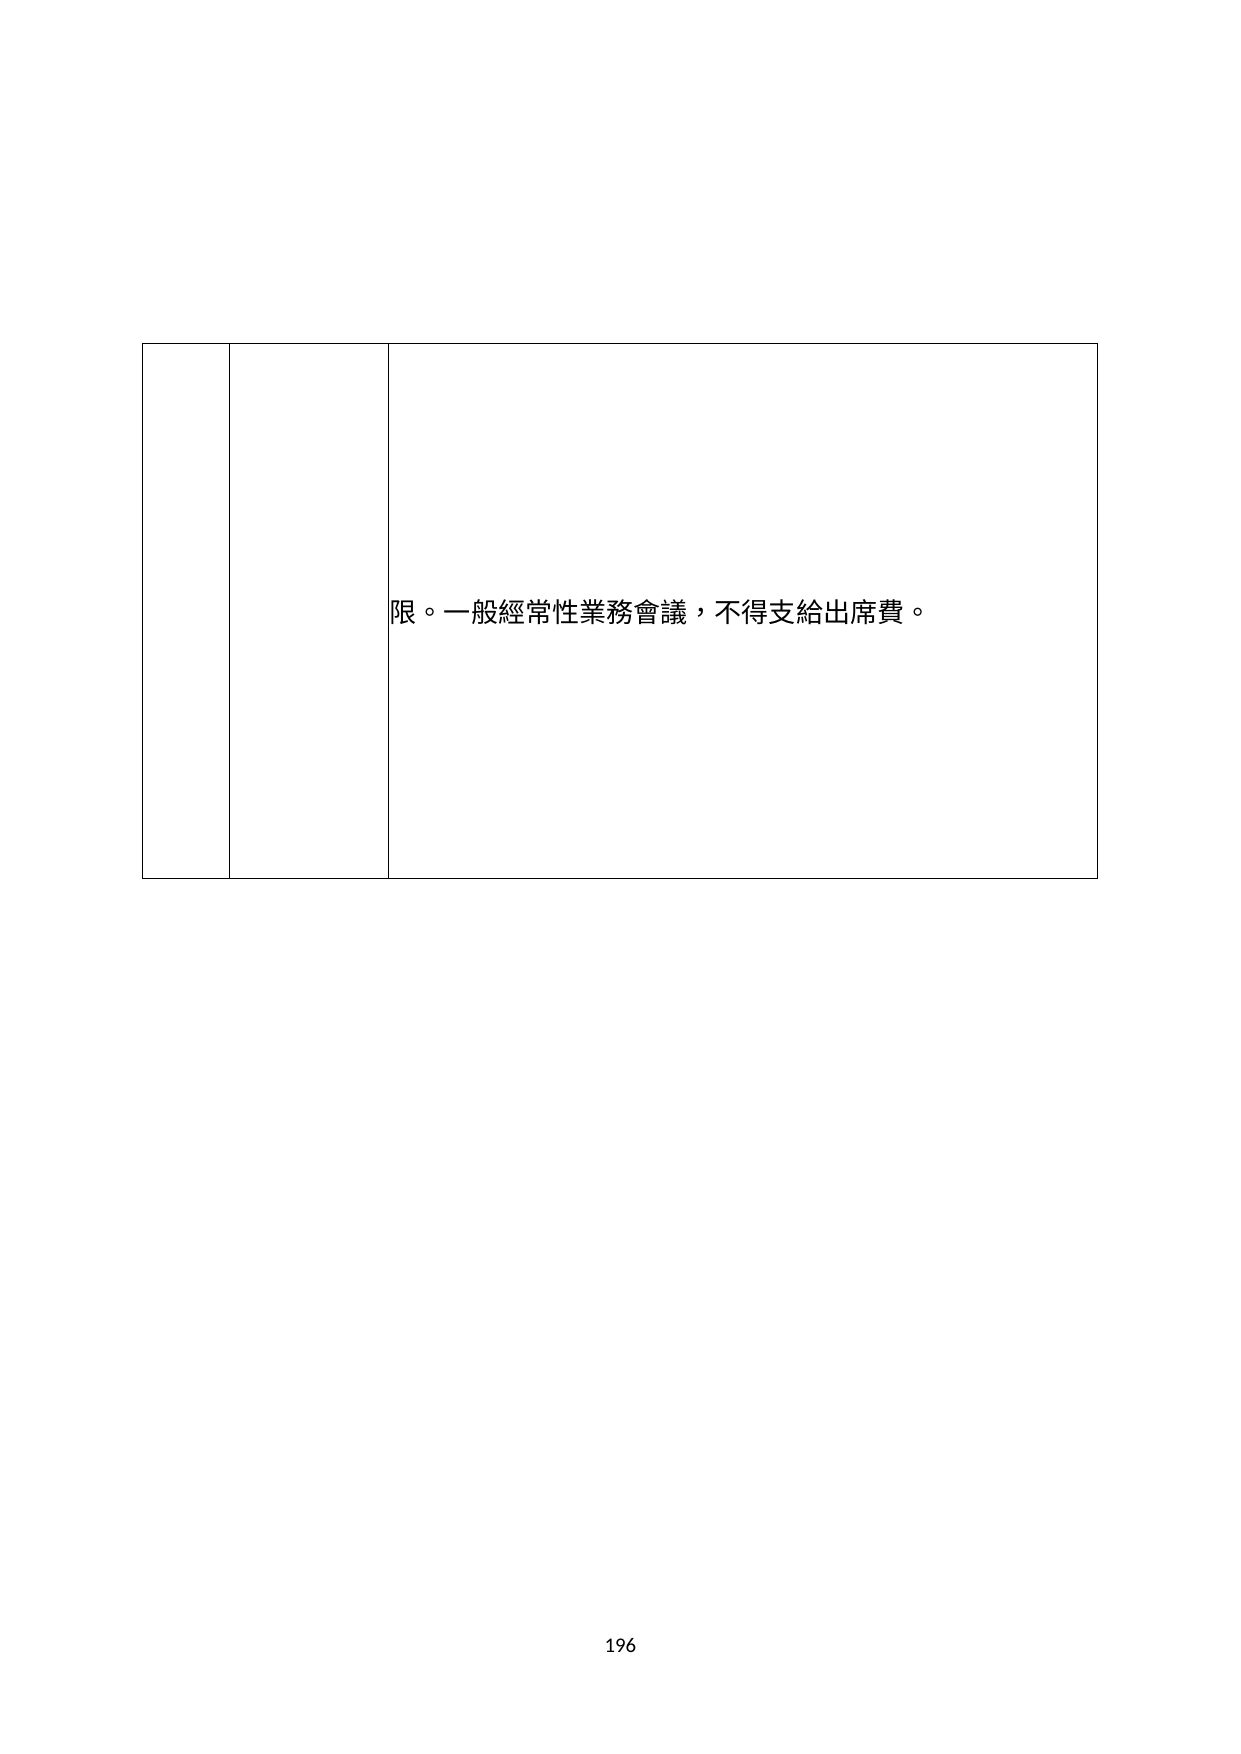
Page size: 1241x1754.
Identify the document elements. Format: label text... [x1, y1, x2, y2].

table_cell [230, 344, 388, 878]
table_cell [143, 344, 229, 878]
table_cell 限。一般經常性業務會議，不得支給出席費。 [389, 344, 1097, 878]
